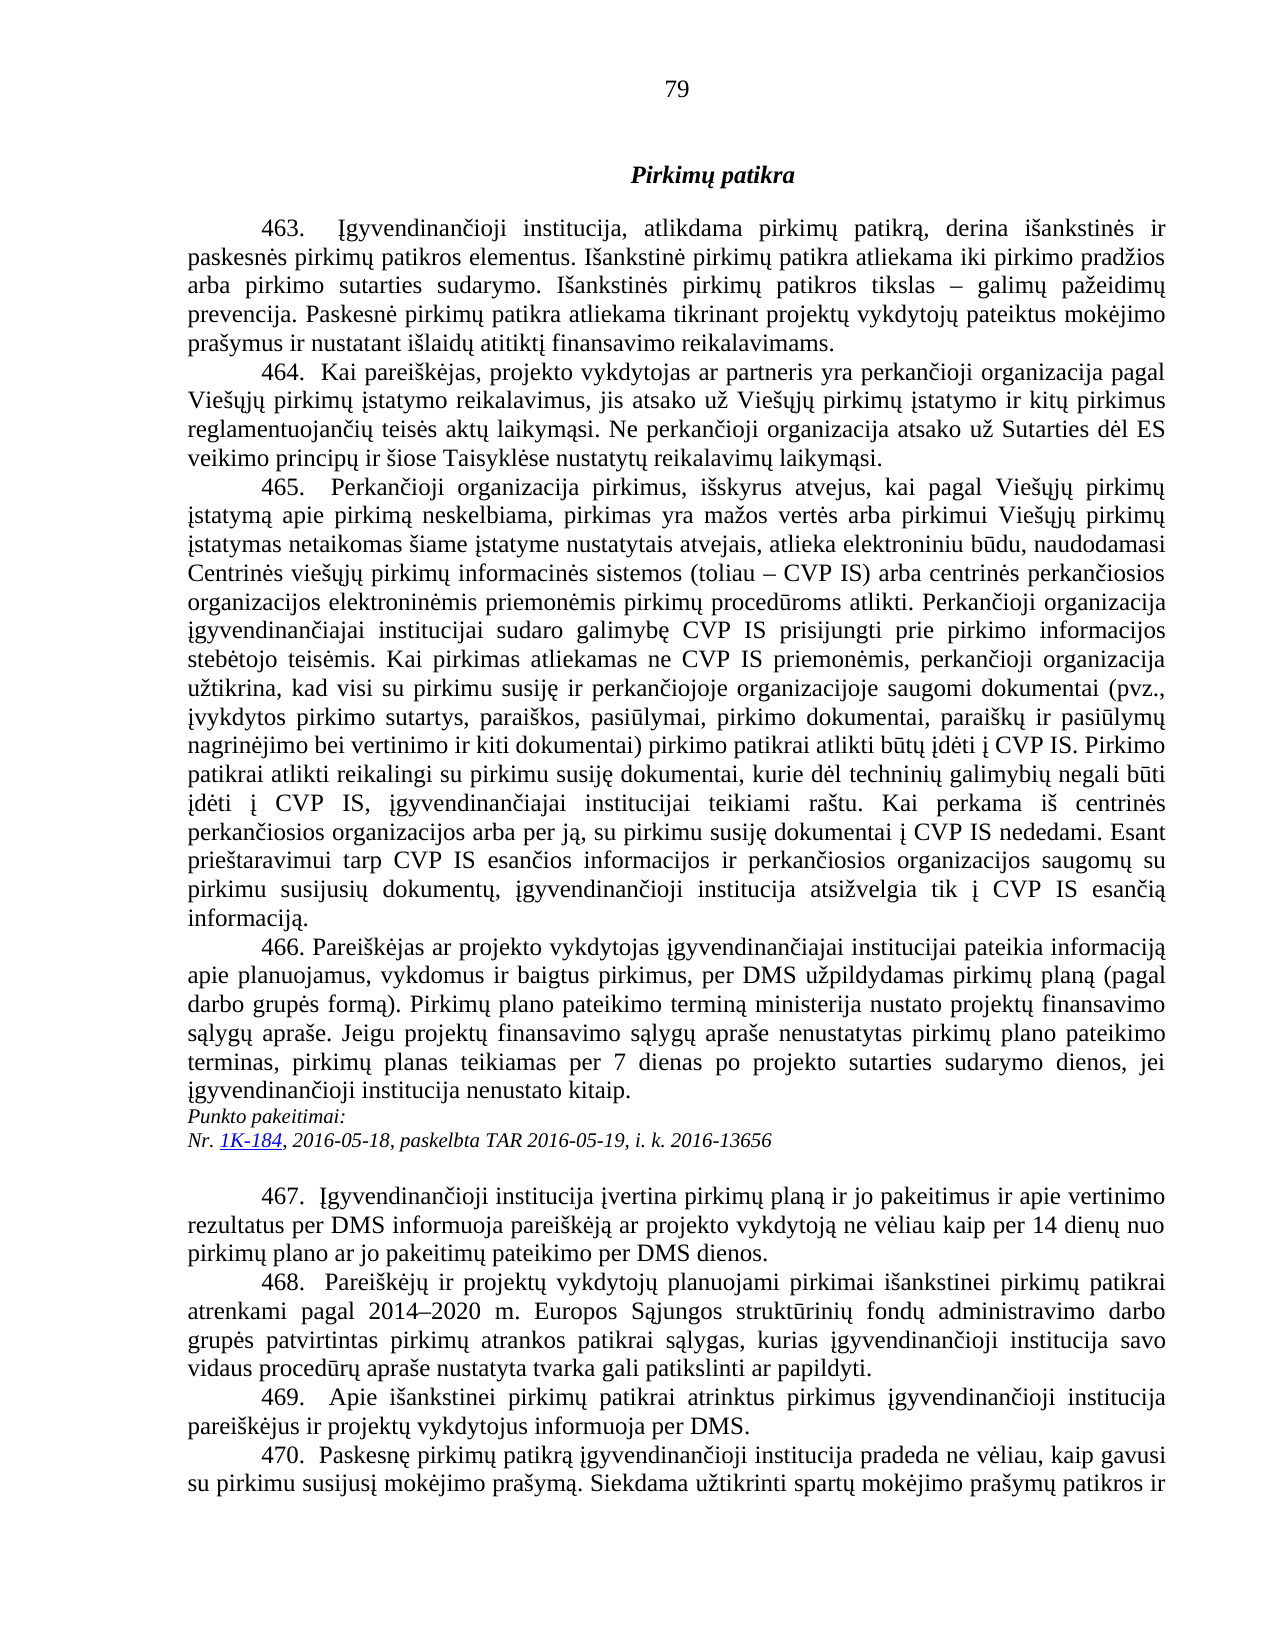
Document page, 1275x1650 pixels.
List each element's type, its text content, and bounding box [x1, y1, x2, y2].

text 468. Pareiškėjų ir projektų vykdytojų planuojami pirkimai išankstinei pirkimų patikrai atrenkami pagal 2014–2020 m. Europos Sąjungos struktūrinių fondų administravimo darbo grupės patvirtintas pirkimų atrankos patikrai sąlygas, kurias įgyvendinančioji institucija savo vidaus procedūrų apraše nustatyta tvarka gali patikslinti ar papildyti. [187, 1267, 1167, 1382]
text 470. Paskesnę pirkimų patikrą įgyvendinančioji institucija pradeda ne vėliau, kaip gavusi su pirkimu susijusį mokėjimo prašymą. Siekdama užtikrinti spartų mokėjimo prašymų patikros ir [187, 1440, 1167, 1497]
text Punkto pakeitimai: [187, 1104, 1167, 1128]
subtitle Pirkimų patikra [261, 160, 1167, 189]
text 463. Įgyvendinančioji institucija, atlikdama pirkimų patikrą, derina išankstinės ir paskesnės pirkimų patikros elementus. Išankstinė pirkimų patikra atliekama iki pirkimo pradžios arba pirkimo sutarties sudarymo. Išankstinės pirkimų patikros tikslas – galimų pažeidimų prevencija. Paskesnė pirkimų patikra atliekama tikrinant projektų vykdytojų pateiktus mokėjimo prašymus ir nustatant išlaidų atitiktį finansavimo reikalavimams. [187, 213, 1167, 357]
text 464. Kai pareiškėjas, projekto vykdytojas ar partneris yra perkančioji organizacija pagal Viešųjų pirkimų įstatymo reikalavimus, jis atsako už Viešųjų pirkimų įstatymo ir kitų pirkimus reglamentuojančių teisės aktų laikymąsi. Ne perkančioji organizacija atsako už Sutarties dėl ES veikimo principų ir šiose Taisyklėse nustatytų reikalavimų laikymąsi. [187, 357, 1167, 472]
text 466. Pareiškėjas ar projekto vykdytojas įgyvendinančiajai institucijai pateikia informaciją apie planuojamus, vykdomus ir baigtus pirkimus, per DMS užpildydamas pirkimų planą (pagal darbo grupės formą). Pirkimų plano pateikimo terminą ministerija nustato projektų finansavimo sąlygų apraše. Jeigu projektų finansavimo sąlygų apraše nenustatytas pirkimų plano pateikimo terminas, pirkimų planas teikiamas per 7 dienas po projekto sutarties sudarymo dienos, jei įgyvendinančioji institucija nenustato kitaip. [187, 932, 1167, 1104]
text 465. Perkančioji organizacija pirkimus, išskyrus atvejus, kai pagal Viešųjų pirkimų įstatymą apie pirkimą neskelbiama, pirkimas yra mažos vertės arba pirkimui Viešųjų pirkimų įstatymas netaikomas šiame įstatyme nustatytais atvejais, atlieka elektroniniu būdu, naudodamasi Centrinės viešųjų pirkimų informacinės sistemos (toliau – CVP IS) arba centrinės perkančiosios organizacijos elektroninėmis priemonėmis pirkimų procedūroms atlikti. Perkančioji organizacija įgyvendinančiajai institucijai sudaro galimybę CVP IS prisijungti prie pirkimo informacijos stebėtojo teisėmis. Kai pirkimas atliekamas ne CVP IS priemonėmis, perkančioji organizacija užtikrina, kad visi su pirkimu susiję ir perkančiojoje organizacijoje saugomi dokumentai (pvz., įvykdytos pirkimo sutartys, paraiškos, pasiūlymai, pirkimo dokumentai, paraiškų ir pasiūlymų nagrinėjimo bei vertinimo ir kiti dokumentai) pirkimo patikrai atlikti būtų įdėti į CVP IS. Pirkimo patikrai atlikti reikalingi su pirkimu susiję dokumentai, kurie dėl techninių galimybių negali būti įdėti į CVP IS, įgyvendinančiajai institucijai teikiami raštu. Kai perkama iš centrinės perkančiosios organizacijos arba per ją, su pirkimu susiję dokumentai į CVP IS nededami. Esant prieštaravimui tarp CVP IS esančios informacijos ir perkančiosios organizacijos saugomų su pirkimu susijusių dokumentų, įgyvendinančioji institucija atsižvelgia tik į CVP IS esančią informaciją. [187, 472, 1167, 932]
text 469. Apie išankstinei pirkimų patikrai atrinktus pirkimus įgyvendinančioji institucija pareiškėjus ir projektų vykdytojus informuoja per DMS. [187, 1382, 1167, 1440]
text Nr. 1K-184, 2016-05-18, paskelbta TAR 2016-05-19, i. k. 2016-13656 [187, 1128, 1167, 1152]
text 467. Įgyvendinančioji institucija įvertina pirkimų planą ir jo pakeitimus ir apie vertinimo rezultatus per DMS informuoja pareiškėją ar projekto vykdytoją ne vėliau kaip per 14 dienų nuo pirkimų plano ar jo pakeitimų pateikimo per DMS dienos. [187, 1181, 1167, 1267]
